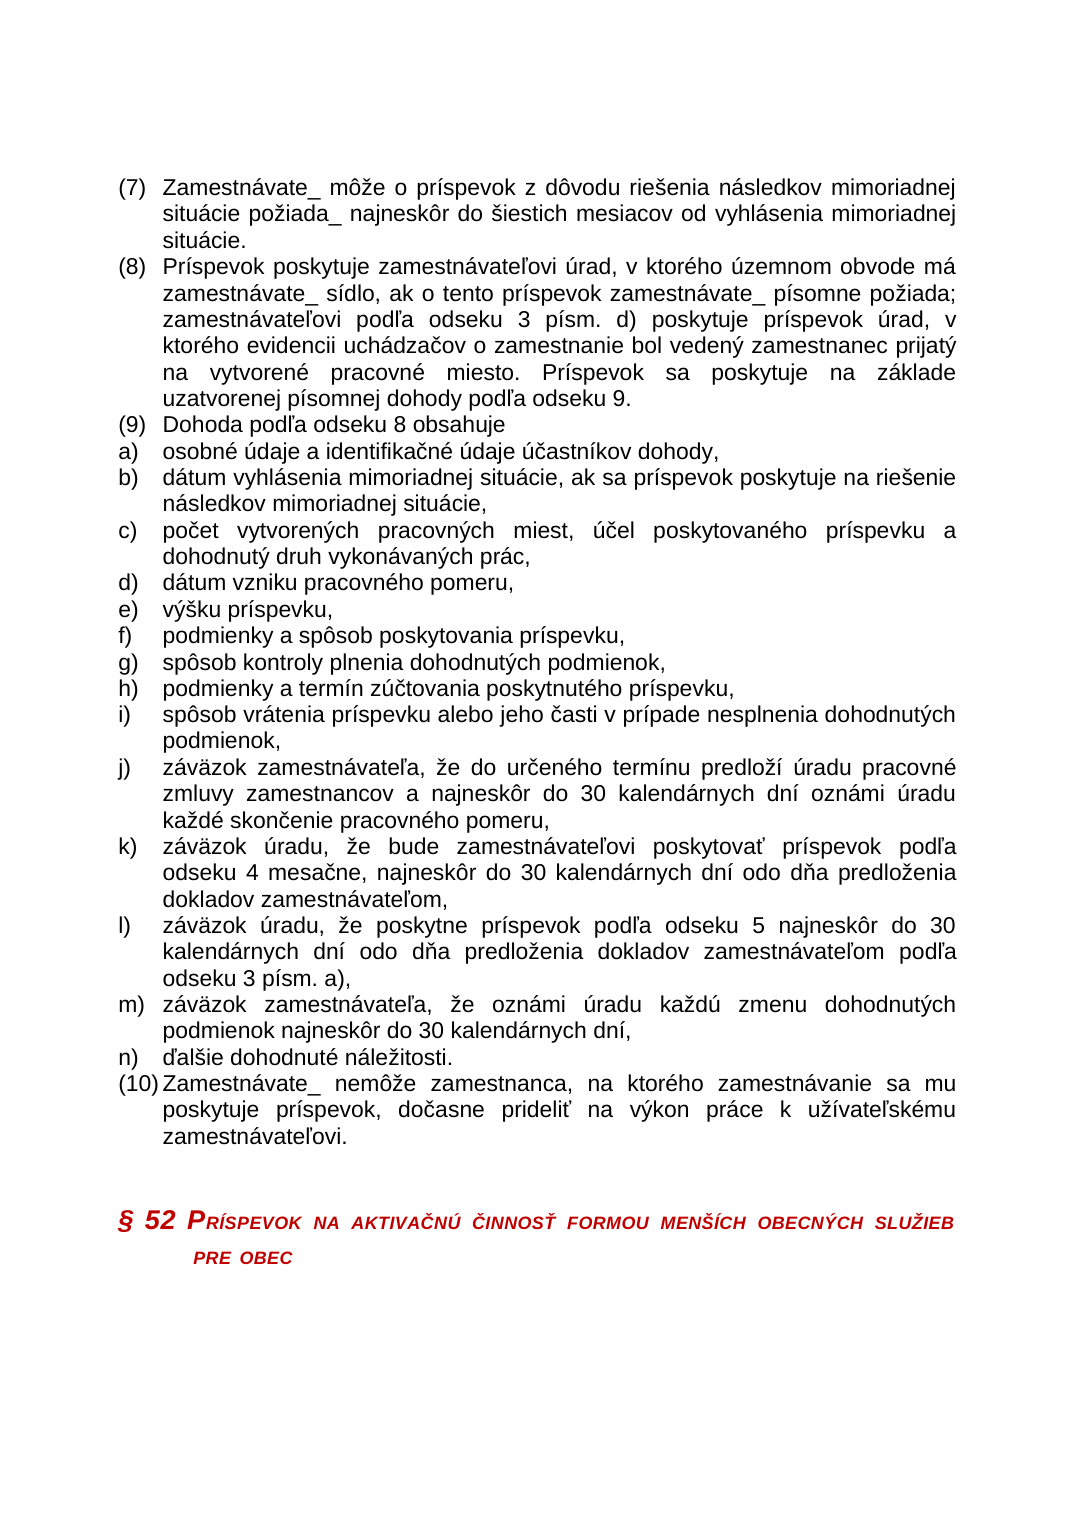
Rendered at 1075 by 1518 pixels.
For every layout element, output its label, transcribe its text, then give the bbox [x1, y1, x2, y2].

text e) výšku príspevku, [118, 596, 957, 622]
text d) dátum vzniku pracovného pomeru, [118, 569, 957, 596]
text k) záväzok úradu, že bude zamestnávateľovi poskytovať príspevok podľa odseku 4 mesačne, najneskôr do 30 kalendárnych dní odo dňa predloženia dokladov zamestnávateľom, [118, 833, 957, 912]
text b) dátum vyhlásenia mimoriadnej situácie, ak sa príspevok poskytuje na riešenie následkov mimoriadnej situácie, [118, 464, 957, 517]
text (9) Dohoda podľa odseku 8 obsahuje [118, 411, 957, 438]
subtitle § 52 Príspevok na aktivačnú činnosť formou menších obecných služieb pre obec [118, 1204, 957, 1270]
text j) záväzok zamestnávateľa, že do určeného termínu predloží úradu pracovné zmluvy zamestnancov a najneskôr do 30 kalendárnych dní oznámi úradu každé skončenie pracovného pomeru, [118, 754, 957, 833]
text m) záväzok zamestnávateľa, že oznámi úradu každú zmenu dohodnutých podmienok najneskôr do 30 kalendárnych dní, [118, 991, 957, 1044]
text c) počet vytvorených pracovných miest, účel poskytovaného príspevku a dohodnutý druh vykonávaných prác, [118, 517, 957, 569]
text f) podmienky a spôsob poskytovania príspevku, [118, 622, 957, 648]
text i) spôsob vrátenia príspevku alebo jeho časti v prípade nesplnenia dohodnutých podmienok, [118, 701, 957, 754]
text (10) Zamestnávate_ nemôže zamestnanca, na ktorého zamestnávanie sa mu poskytuje príspevok, dočasne prideliť na výkon práce k užívateľskému zamestnávateľovi. [118, 1070, 957, 1149]
text n) ďalšie dohodnuté náležitosti. [118, 1044, 957, 1070]
text a) osobné údaje a identifikačné údaje účastníkov dohody, [118, 438, 957, 464]
text (7) Zamestnávate_ môže o príspevok z dôvodu riešenia následkov mimoriadnej situácie požiada_ najneskôr do šiestich mesiacov od vyhlásenia mimoriadnej situácie. [118, 174, 957, 253]
text l) záväzok úradu, že poskytne príspevok podľa odseku 5 najneskôr do 30 kalendárnych dní odo dňa predloženia dokladov zamestnávateľom podľa odseku 3 písm. a), [118, 912, 957, 991]
text (8) Príspevok poskytuje zamestnávateľovi úrad, v ktorého územnom obvode má zamestnávate_ sídlo, ak o tento príspevok zamestnávate_ písomne požiada; zamestnávateľovi podľa odseku 3 písm. d) poskytuje príspevok úrad, v ktorého evidencii uchádzačov o zamestnanie bol vedený zamestnanec prijatý na vytvorené pracovné miesto. Príspevok sa poskytuje na základe uzatvorenej písomnej dohody podľa odseku 9. [118, 253, 957, 411]
text h) podmienky a termín zúčtovania poskytnutého príspevku, [118, 675, 957, 701]
text g) spôsob kontroly plnenia dohodnutých podmienok, [118, 648, 957, 675]
